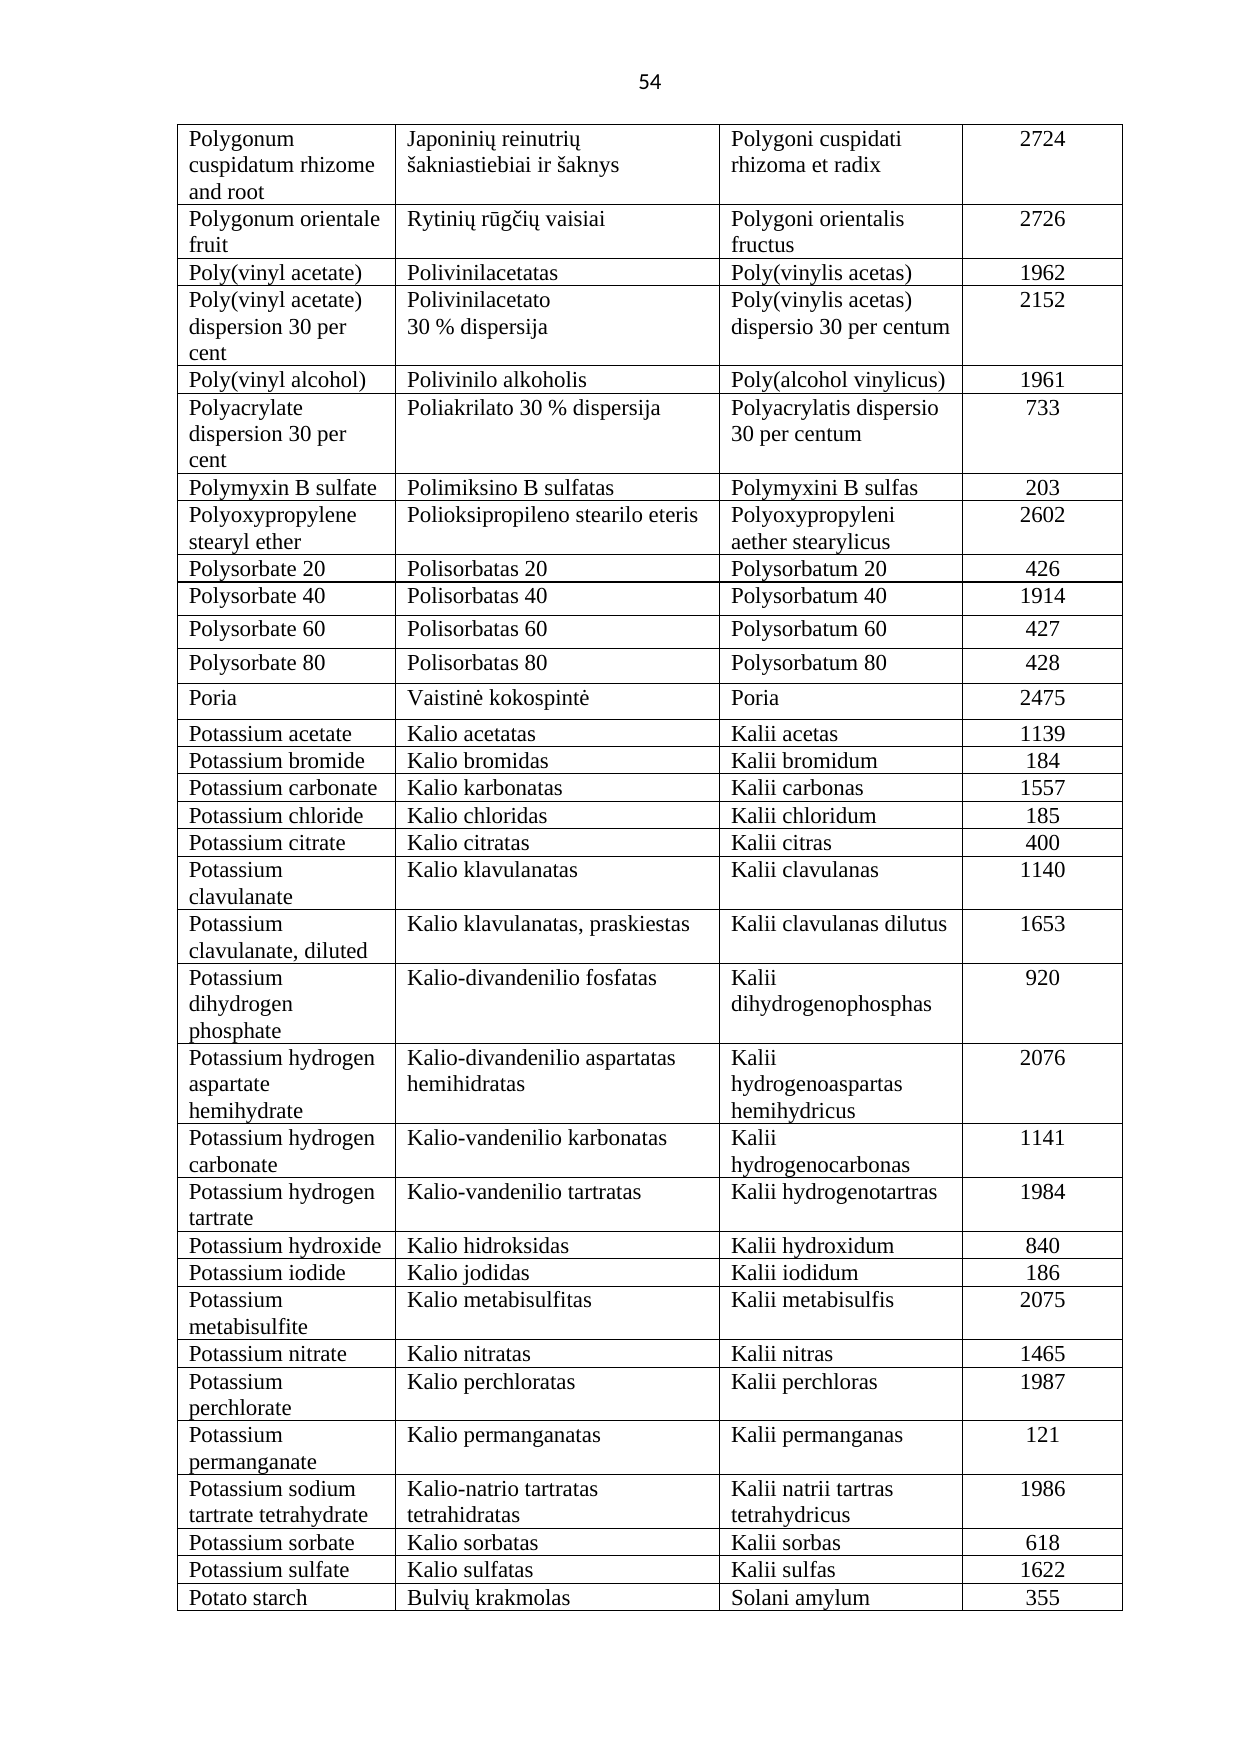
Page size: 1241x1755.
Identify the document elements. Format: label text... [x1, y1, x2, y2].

table_cell 1557 [963, 774, 1122, 801]
table_cell Polysorbate 60 [178, 616, 395, 647]
table_cell Kalio nitratas [396, 1340, 719, 1367]
table_cell Poly(vinyl acetate) dispersion 30 per cent [178, 286, 395, 365]
table_cell Solani amylum [720, 1584, 962, 1610]
table_cell Polyoxypropylene stearyl ether [178, 501, 395, 554]
table_cell Kalii sorbas [720, 1529, 962, 1555]
table_cell 618 [963, 1529, 1122, 1555]
table_cell Poria [720, 684, 962, 718]
table_cell Kalii acetas [720, 720, 962, 746]
table_cell Kalii metabisulfis [720, 1287, 962, 1339]
table_cell Polygonum orientale fruit [178, 205, 395, 258]
table_cell Kalii natrii tartras tetrahydricus [720, 1475, 962, 1528]
table_cell Kalio bromidas [396, 747, 719, 773]
table_cell 2076 [963, 1044, 1122, 1123]
table_cell 2602 [963, 501, 1122, 554]
table_cell Polysorbatum 20 [720, 555, 962, 581]
table_cell 185 [963, 802, 1122, 828]
table_cell Polisorbatas 60 [396, 616, 719, 647]
table_cell Kalio-divandenilio aspartatas hemihidratas [396, 1044, 719, 1123]
table_cell Polygoni orientalis fructus [720, 205, 962, 258]
table_cell Kalio sorbatas [396, 1529, 719, 1555]
table_cell Poria [178, 684, 395, 718]
table_cell Kalii perchloras [720, 1368, 962, 1420]
table_cell Kalii carbonas [720, 774, 962, 801]
table_cell Polysorbate 80 [178, 649, 395, 683]
table_cell Rytinių rūgčių vaisiai [396, 205, 719, 258]
table_cell Polygonum cuspidatum rhizome and root [178, 125, 395, 204]
table_cell Kalii bromidum [720, 747, 962, 773]
table_cell Kalii dihydrogenophosphas [720, 964, 962, 1043]
table_cell 428 [963, 649, 1122, 683]
table_cell Poly(vinylis acetas) dispersio 30 per centum [720, 286, 962, 365]
table_cell Polysorbate 40 [178, 583, 395, 614]
table_cell Kalio perchloratas [396, 1368, 719, 1420]
table_cell Potassium hydroxide [178, 1232, 395, 1258]
table_cell 1653 [963, 910, 1122, 963]
table_cell 186 [963, 1259, 1122, 1286]
table_cell 400 [963, 829, 1122, 856]
table_cell Kalii hydrogenocarbonas [720, 1124, 962, 1177]
table_cell Polisorbatas 20 [396, 555, 719, 581]
table_cell Kalio metabisulfitas [396, 1287, 719, 1339]
table_cell 2724 [963, 125, 1122, 204]
table_cell 121 [963, 1421, 1122, 1474]
table_cell Kalio klavulanatas [396, 857, 719, 909]
table_cell Potassium hydrogen carbonate [178, 1124, 395, 1177]
table_cell Kalio chloridas [396, 802, 719, 828]
table_cell Polisorbatas 80 [396, 649, 719, 683]
table_cell Potassium chloride [178, 802, 395, 828]
table_cell 840 [963, 1232, 1122, 1258]
table_cell Kalio jodidas [396, 1259, 719, 1286]
table_cell Polisorbatas 40 [396, 583, 719, 614]
table_cell Kalii iodidum [720, 1259, 962, 1286]
table_cell Kalii hydrogenotartras [720, 1178, 962, 1231]
table_cell Kalio permanganatas [396, 1421, 719, 1474]
table_cell Japoninių reinutrių šakniastiebiai ir šaknys [396, 125, 719, 204]
table_cell 1961 [963, 366, 1122, 393]
table_cell Potassium hydrogen tartrate [178, 1178, 395, 1231]
table_cell 2475 [963, 684, 1122, 718]
table_cell Potassium hydrogen aspartate hemihydrate [178, 1044, 395, 1123]
table_cell Kalio hidroksidas [396, 1232, 719, 1258]
table_cell 427 [963, 616, 1122, 647]
table_cell Potassium carbonate [178, 774, 395, 801]
table_cell Poly(vinyl acetate) [178, 259, 395, 285]
table_cell Potassium clavulanate [178, 857, 395, 909]
table_cell Potassium clavulanate, diluted [178, 910, 395, 963]
table_cell 426 [963, 555, 1122, 581]
table_cell 1139 [963, 720, 1122, 746]
table_cell Kalii hydrogenoaspartas hemihydricus [720, 1044, 962, 1123]
table_cell 2075 [963, 1287, 1122, 1339]
table_cell Poly(vinylis acetas) [720, 259, 962, 285]
table_cell 1140 [963, 857, 1122, 909]
table_cell Potassium sulfate [178, 1556, 395, 1583]
table_cell Polysorbate 20 [178, 555, 395, 581]
table_cell Kalii chloridum [720, 802, 962, 828]
table_cell Polimiksino B sulfatas [396, 474, 719, 500]
table_cell Polymyxin B sulfate [178, 474, 395, 500]
table_cell Kalii clavulanas [720, 857, 962, 909]
table_cell Kalio klavulanatas, praskiestas [396, 910, 719, 963]
table_cell Kalio-divandenilio fosfatas [396, 964, 719, 1043]
table_cell Polivinilo alkoholis [396, 366, 719, 393]
table_cell Polysorbatum 40 [720, 583, 962, 614]
table_cell Poliakrilato 30 % dispersija [396, 394, 719, 473]
table_cell Potassium sodium tartrate tetrahydrate [178, 1475, 395, 1528]
table_cell Polysorbatum 60 [720, 616, 962, 647]
table_cell Kalio citratas [396, 829, 719, 856]
table_cell Polygoni cuspidati rhizoma et radix [720, 125, 962, 204]
table_cell 1987 [963, 1368, 1122, 1420]
table_cell Polioksipropileno stearilo eteris [396, 501, 719, 554]
table_cell Potassium perchlorate [178, 1368, 395, 1420]
table_cell Polyoxypropyleni aether stearylicus [720, 501, 962, 554]
table_cell 1622 [963, 1556, 1122, 1583]
table_cell Potassium permanganate [178, 1421, 395, 1474]
table_cell Potassium citrate [178, 829, 395, 856]
table_cell 355 [963, 1584, 1122, 1610]
table_cell 2726 [963, 205, 1122, 258]
table_cell Potassium bromide [178, 747, 395, 773]
table_cell Poly(alcohol vinylicus) [720, 366, 962, 393]
table_cell Polysorbatum 80 [720, 649, 962, 683]
table_cell 1962 [963, 259, 1122, 285]
table_cell Kalio acetatas [396, 720, 719, 746]
table_cell Kalii permanganas [720, 1421, 962, 1474]
table_cell Bulvių krakmolas [396, 1584, 719, 1610]
table_cell Kalii hydroxidum [720, 1232, 962, 1258]
table_cell Kalio-natrio tartratas tetrahidratas [396, 1475, 719, 1528]
table_cell 1914 [963, 583, 1122, 614]
table_cell Potassium sorbate [178, 1529, 395, 1555]
table_cell Potassium acetate [178, 720, 395, 746]
table_cell Kalio karbonatas [396, 774, 719, 801]
table_cell Potato starch [178, 1584, 395, 1610]
table_cell 1465 [963, 1340, 1122, 1367]
table_cell 733 [963, 394, 1122, 473]
table_cell 1986 [963, 1475, 1122, 1528]
table_cell Kalio-vandenilio tartratas [396, 1178, 719, 1231]
table_cell Polyacrylate dispersion 30 per cent [178, 394, 395, 473]
table_cell Potassium metabisulfite [178, 1287, 395, 1339]
table_cell Polivinilacetato 30 % dispersija [396, 286, 719, 365]
table_cell Potassium dihydrogen phosphate [178, 964, 395, 1043]
table_cell Polyacrylatis dispersio 30 per centum [720, 394, 962, 473]
table_cell 2152 [963, 286, 1122, 365]
table_cell Poly(vinyl alcohol) [178, 366, 395, 393]
table_cell 203 [963, 474, 1122, 500]
table_cell 1984 [963, 1178, 1122, 1231]
table_cell Vaistinė kokospintė [396, 684, 719, 718]
table_cell 1141 [963, 1124, 1122, 1177]
table_cell Kalii sulfas [720, 1556, 962, 1583]
table_cell Kalio-vandenilio karbonatas [396, 1124, 719, 1177]
table_cell 920 [963, 964, 1122, 1043]
table_cell Polymyxini B sulfas [720, 474, 962, 500]
table_cell Kalii citras [720, 829, 962, 856]
table_cell Kalii clavulanas dilutus [720, 910, 962, 963]
table_cell Kalio sulfatas [396, 1556, 719, 1583]
table_cell Potassium iodide [178, 1259, 395, 1286]
table_cell Potassium nitrate [178, 1340, 395, 1367]
table_cell Kalii nitras [720, 1340, 962, 1367]
table_cell 184 [963, 747, 1122, 773]
table_cell Polivinilacetatas [396, 259, 719, 285]
